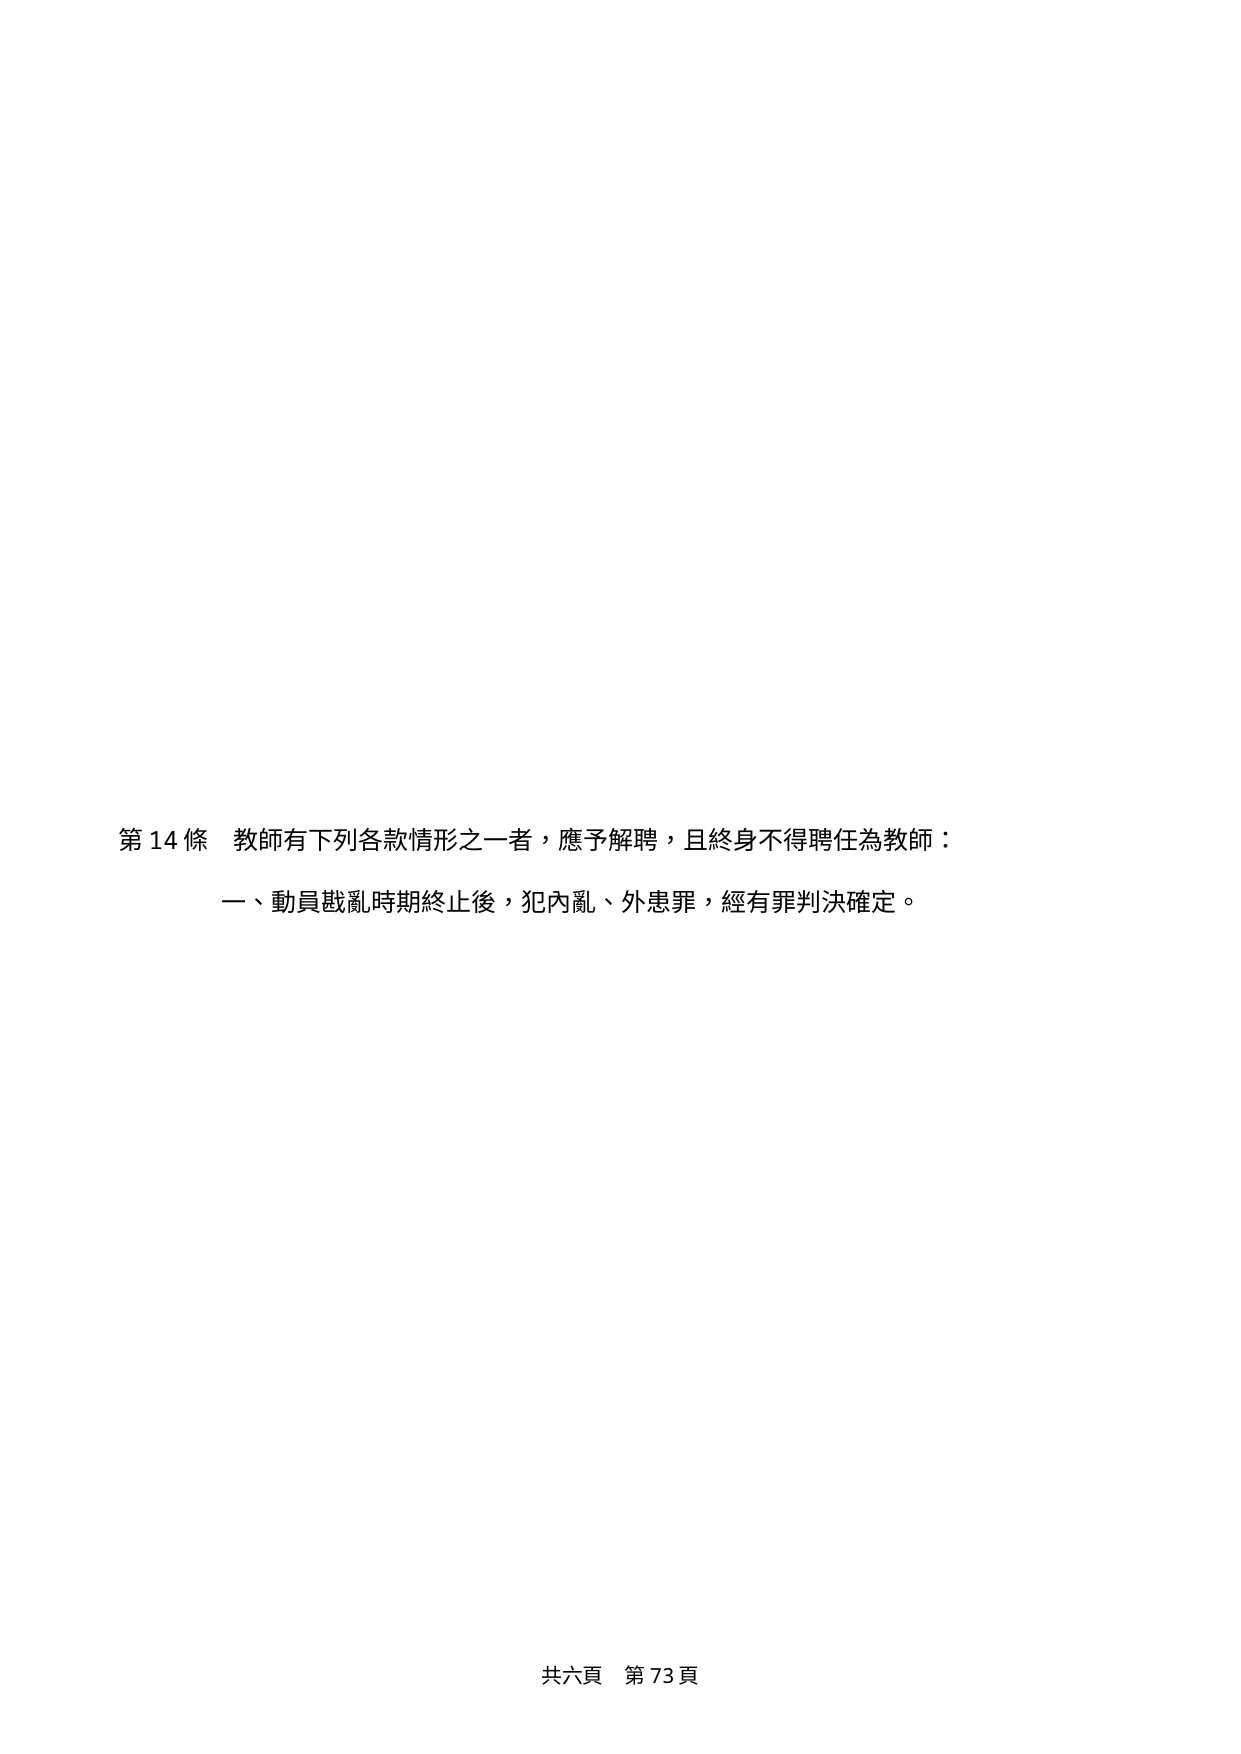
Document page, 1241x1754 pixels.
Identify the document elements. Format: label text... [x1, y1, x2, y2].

text 第14條 教師有下列各款情形之一者，應予解聘，且終身不得聘任為教師： [118, 797, 1122, 859]
text 一、動員戡亂時期終止後，犯內亂、外患罪，經有罪判決確定。 [222, 859, 1122, 922]
